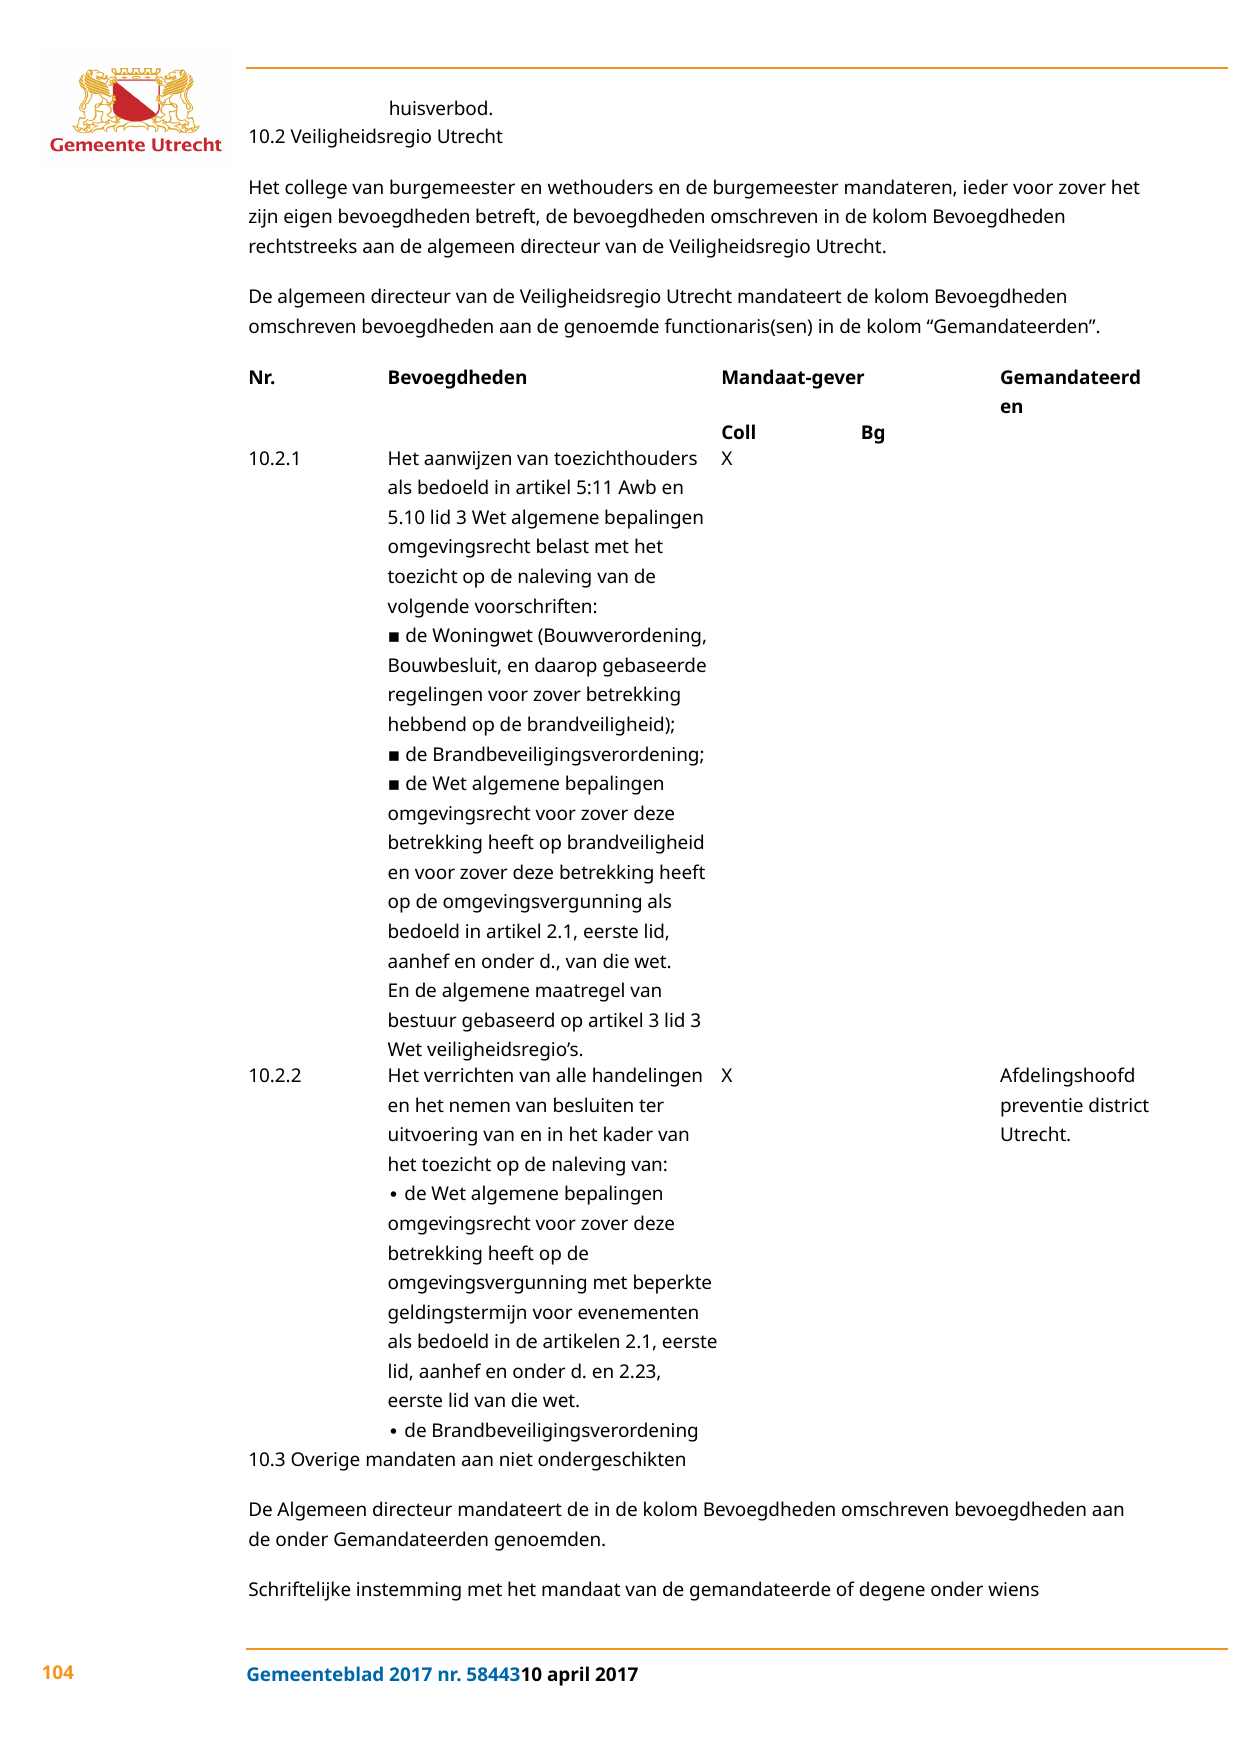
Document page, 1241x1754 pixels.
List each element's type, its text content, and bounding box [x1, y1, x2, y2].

table_cell Afdelingshoofd preventie district Utrecht. [1000, 1062, 1152, 1443]
text De algemeen directeur van de Veiligheidsregio Utrecht mandateert de kolom Bevoegdheden omschreven bevoegdheden aan de genoemde functionaris(sen) in de kolom “Gemandateerden”. [248, 284, 1152, 339]
table_header Gemandateerden [1000, 364, 1152, 419]
table_cell [861, 1062, 1000, 1443]
table_cell [1000, 445, 1152, 1062]
table_cell Bg [861, 419, 1000, 445]
text Schriftelijke instemming met het mandaat van de gemandateerde of degene onder wiens [248, 1577, 1152, 1602]
text 10.3 Overige mandaten aan niet ondergeschikten [248, 1446, 1152, 1472]
table_cell Het verrichten van alle handelingen en het nemen van besluiten ter uitvoering van en in het kader van het toezicht op de naleving van: ∙ de Wet algemene bepalingen omgevingsrecht voor zover deze betrekking heeft op de omgevingsvergunning met beperkte geldingstermijn voor evenementen als bedoeld in de artikelen 2.1, eerste lid, aanhef en onder d. en 2.23, eerste lid van die wet. ∙ de Brandbeveiligingsverordening [388, 1062, 721, 1443]
picture [41, 47, 231, 172]
table_header Nr. [248, 364, 387, 419]
table_cell X [721, 445, 861, 1062]
table_cell huisverbod. [389, 95, 718, 121]
table_cell X [721, 1062, 861, 1443]
table_cell [1000, 419, 1152, 445]
table_cell [248, 419, 387, 445]
table_cell Het aanwijzen van toezichthouders als bedoeld in artikel 5:11 Awb en 5.10 lid 3 Wet algemene bepalingen omgevingsrecht belast met het toezicht op de naleving van de volgende voorschriften: ▪ de Woningwet (Bouwverordening, Bouwbesluit, en daarop gebaseerde regelingen voor zover betrekking hebbend op de brandveiligheid); ▪ de Brandbeveiligingsverordening; ▪ de Wet algemene bepalingen omgevingsrecht voor zover deze betrekking heeft op brandveiligheid en voor zover deze betrekking heeft op de omgevingsvergunning als bedoeld in artikel 2.1, eerste lid, aanhef en onder d., van die wet. En de algemene maatregel van bestuur gebaseerd op artikel 3 lid 3 Wet veiligheidsregio’s. [388, 445, 721, 1062]
table_cell 10.2.1 [248, 445, 387, 1062]
table_cell [861, 445, 1000, 1062]
table_cell [859, 95, 999, 121]
table_cell [999, 95, 1152, 121]
table_header Mandaat-gever [721, 364, 1000, 419]
table_cell Coll [721, 419, 861, 445]
table_cell [388, 419, 721, 445]
table_cell 10.2.2 [248, 1062, 387, 1443]
table_cell [248, 95, 388, 121]
text Het college van burgemeester en wethouders en de burgemeester mandateren, ieder voor zover het zijn eigen bevoegdheden betreft, de bevoegdheden omschreven in de kolom Bevoegdheden rechtstreeks aan de algemeen directeur van de Veiligheidsregio Utrecht. [248, 174, 1152, 259]
text 10.2 Veiligheidsregio Utrecht [248, 124, 1152, 149]
text De Algemeen directeur mandateert de in de kolom Bevoegdheden omschreven bevoegdheden aan de onder Gemandateerden genoemden. [248, 1497, 1152, 1552]
table_header Bevoegdheden [388, 364, 721, 419]
table_cell [718, 95, 858, 121]
